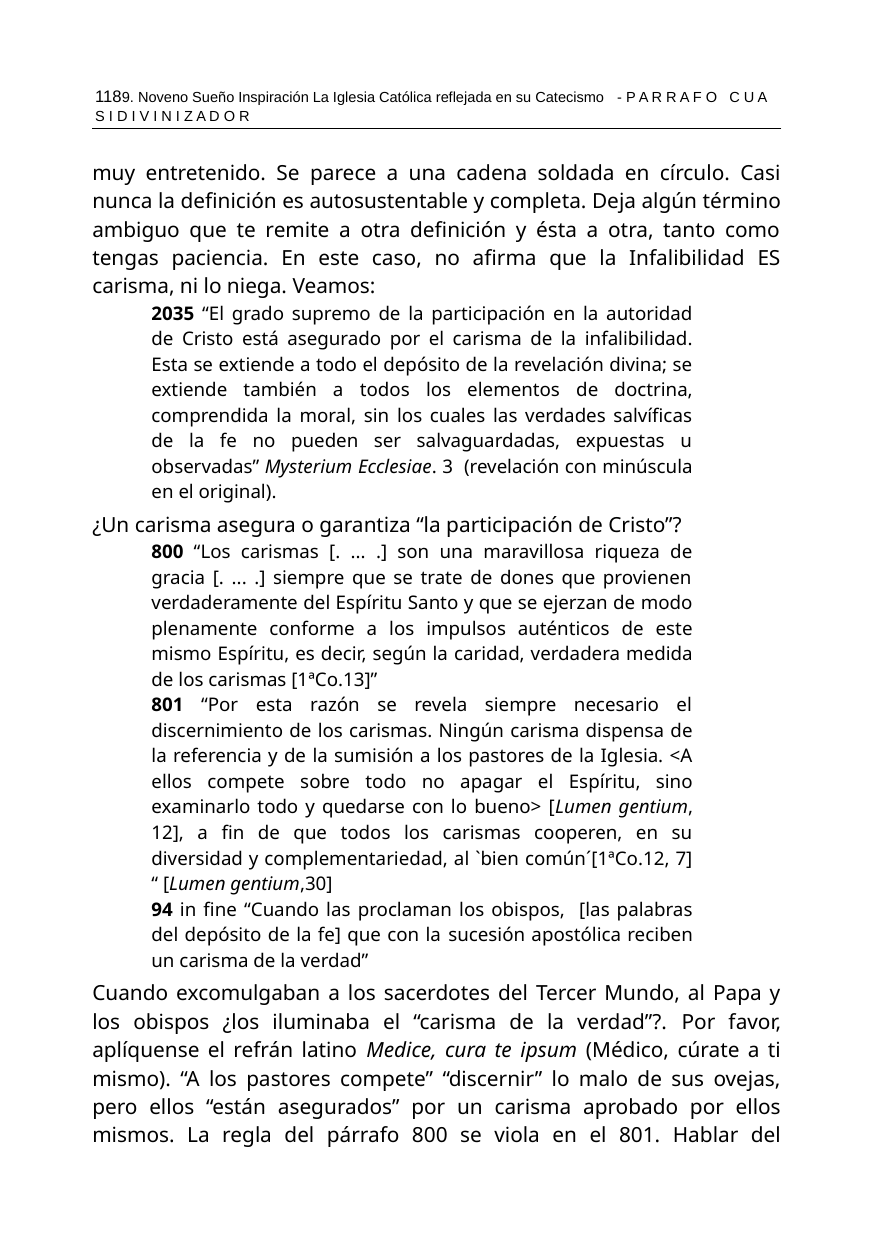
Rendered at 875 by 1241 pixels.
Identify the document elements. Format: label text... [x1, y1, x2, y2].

text muy entretenido. Se parece a una cadena soldada en círculo. Casi nunca la definición es autosustentable y completa. Deja algún término ambiguo que te remite a otra definición y ésta a otra, tanto como tengas paciencia. En este caso, no afirma que la Infalibilidad ES carisma, ni lo niega. Veamos: [92, 158, 781, 300]
text 2035 “El grado supremo de la participación en la autoridad de Cristo está asegurado por el carisma de la infalibilidad. Esta se extiende a todo el depósito de la revelación divina; se extiende también a todos los elementos de doctrina, comprendida la moral, sin los cuales las verdades salvíficas de la fe no pueden ser salvaguardadas, expuestas u observadas” Mysterium Ecclesiae. 3 (revelación con minúscula en el original). [151, 300, 693, 504]
text 800 “Los carismas [. ... .] son una maravillosa riqueza de gracia [. ... .] siempre que se trate de dones que provienen verdaderamente del Espíritu Santo y que se ejerzan de modo plenamente conforme a los impulsos auténticos de este mismo Espíritu, es decir, según la caridad, verdadera medida de los carismas [1ªCo.13]” 801 “Por esta razón se revela siempre necesario el discernimiento de los carismas. Ningún carisma dispensa de la referencia y de la sumisión a los pastores de la Iglesia. <A ellos compete sobre todo no apagar el Espíritu, sino examinarlo todo y quedarse con lo bueno> [Lumen gentium, 12], a fin de que todos los carismas cooperen, en su diversidad y complementariedad, al `bien común´[1ªCo.12, 7] “ [Lumen gentium,30] 94 in fine “Cuando las proclaman los obispos, [las palabras del depósito de la fe] que con la sucesión apostólica reciben un carisma de la verdad” [151, 538, 693, 972]
text Cuando excomulgaban a los sacerdotes del Tercer Mundo, al Papa y los obispos ¿los iluminaba el “carisma de la verdad”?. Por favor, aplíquense el refrán latino Medice, cura te ipsum (Médico, cúrate a ti mismo). “A los pastores compete” “discernir” lo malo de sus ovejas, pero ellos “están asegurados” por un carisma aprobado por ellos mismos. La regla del párrafo 800 se viola en el 801. Hablar del [92, 978, 781, 1149]
text ¿Un carisma asegura o garantiza “la participación de Cristo”? [92, 510, 781, 538]
